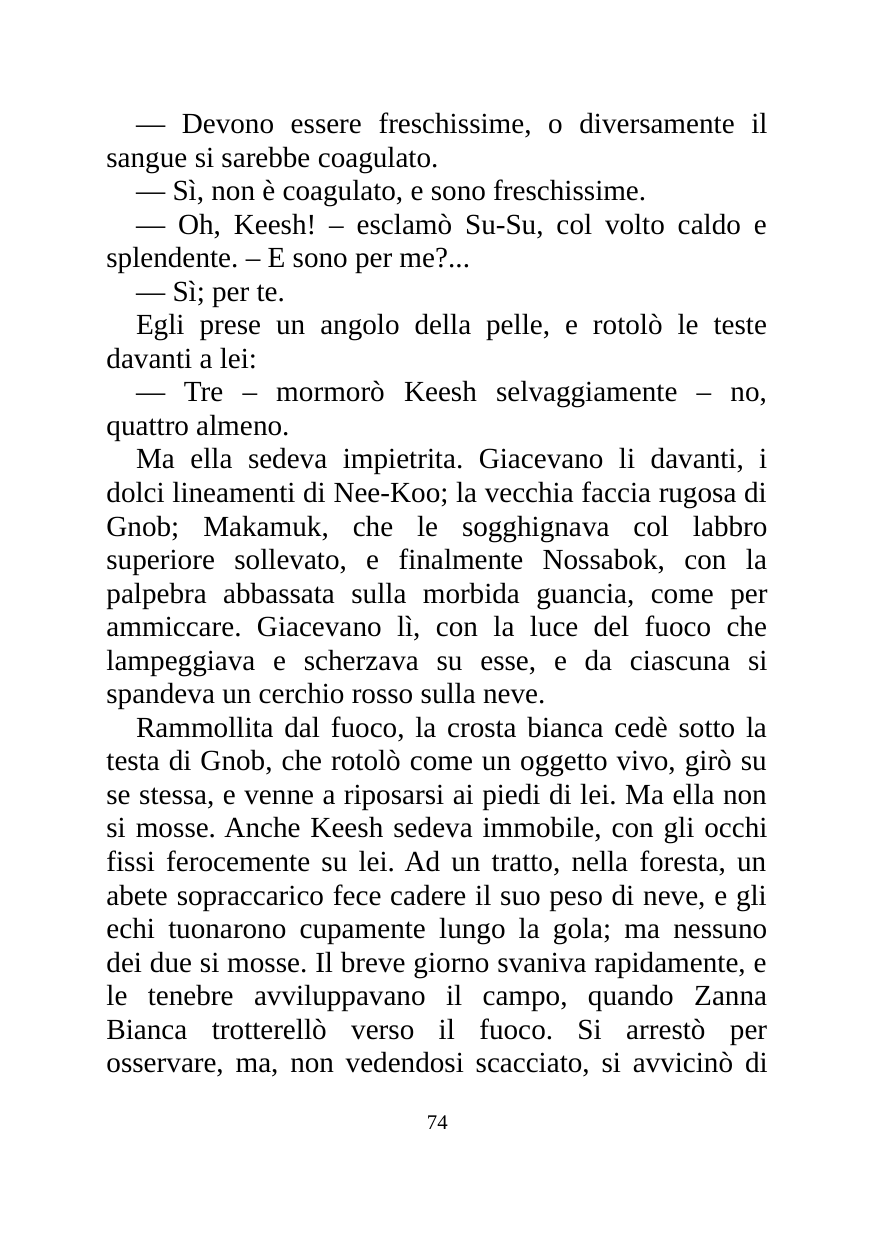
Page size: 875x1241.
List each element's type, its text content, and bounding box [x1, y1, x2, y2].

text Egli prese un angolo della pelle, e rotolò le teste davanti a lei: [106, 307, 768, 374]
text — Oh, Keesh! – esclamò Su-Su, col volto caldo e splendente. – E sono per me?... [106, 207, 768, 274]
text Ma ella sedeva impietrita. Giacevano li davanti, i dolci lineamenti di Nee-Koo; la vecchia faccia rugosa di Gnob; Makamuk, che le sogghignava col labbro superiore sollevato, e finalmente Nossabok, con la palpebra abbassata sulla morbida guancia, come per ammiccare. Giacevano lì, con la luce del fuoco che lampeggiava e scherzava su esse, e da ciascuna si spandeva un cerchio rosso sulla neve. [106, 442, 768, 710]
text — Sì; per te. [106, 274, 768, 307]
text — Sì, non è coagulato, e sono freschissime. [106, 173, 768, 207]
text — Devono essere freschissime, o diversamente il sangue si sarebbe coagulato. [106, 106, 768, 173]
text — Tre – mormorò Keesh selvaggiamente – no, quattro almeno. [106, 374, 768, 442]
text Rammollita dal fuoco, la crosta bianca cedè sotto la testa di Gnob, che rotolò come un oggetto vivo, girò su se stessa, e venne a riposarsi ai piedi di lei. Ma ella non si mosse. Anche Keesh sedeva immobile, con gli occhi fissi ferocemente su lei. Ad un tratto, nella foresta, un abete sopraccarico fece cadere il suo peso di neve, e gli echi tuonarono cupamente lungo la gola; ma nessuno dei due si mosse. Il breve giorno svaniva rapidamente, e le tenebre avviluppavano il campo, quando Zanna Bianca trotterellò verso il fuoco. Si arrestò per osservare, ma, non vedendosi scacciato, si avvicinò di [106, 710, 768, 1079]
